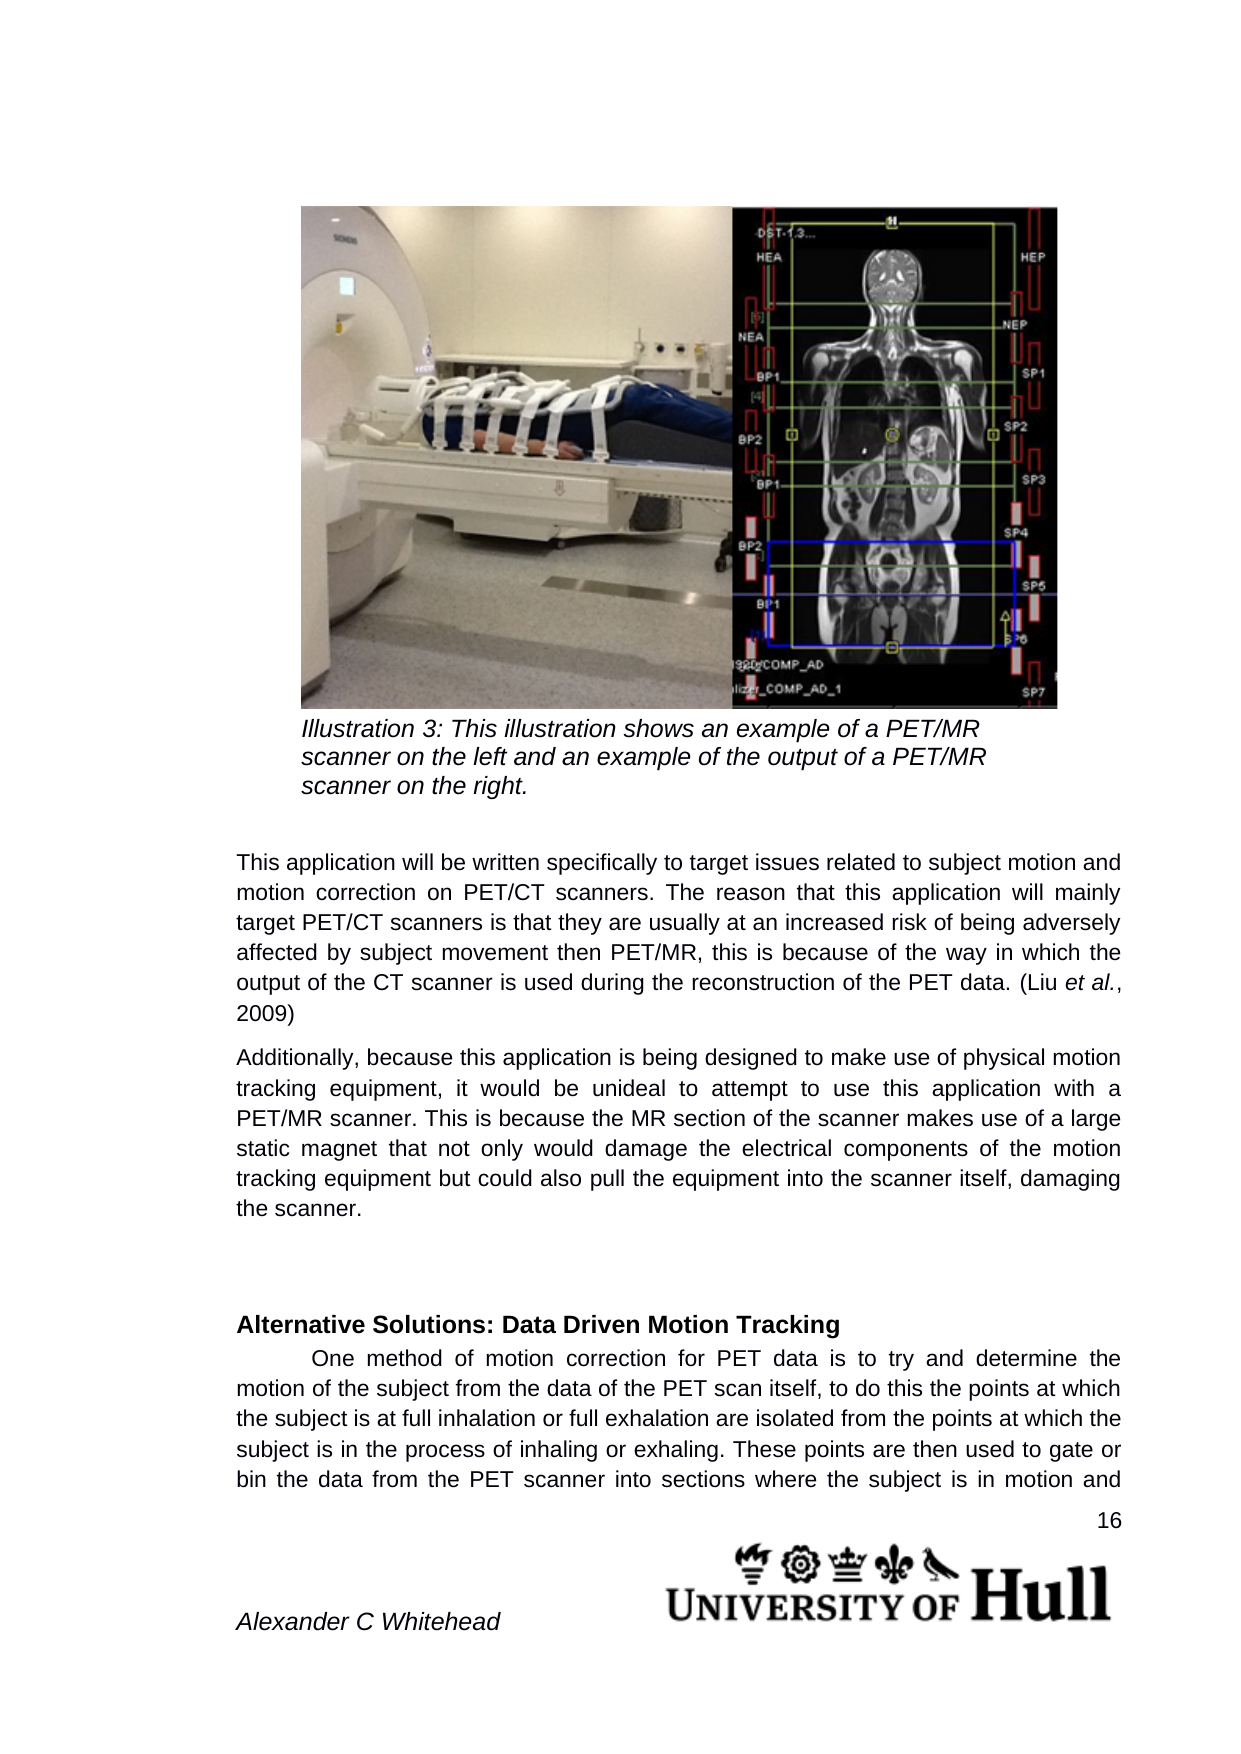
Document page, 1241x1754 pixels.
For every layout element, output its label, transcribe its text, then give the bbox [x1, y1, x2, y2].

text This application will be written specifically to target issues related to subject motion and motion correction on PET/CT scanners. The reason that this application will mainly target PET/CT scanners is that they are usually at an increased risk of being adversely affected by subject movement then PET/MR, this is because of the way in which the output of the CT scanner is used during the reconstruction of the PET data. (Liu et al., 2009) [236, 848, 1122, 1026]
picture [659, 1533, 1119, 1631]
subtitle Alternative Solutions: Data Driven Motion Tracking [236, 1310, 1122, 1339]
text Additionally, because this application is being designed to make use of physical motion tracking equipment, it would be unideal to attempt to use this application with a PET/MR scanner. This is because the MR section of the scanner makes use of a large static magnet that not only would damage the electrical components of the motion tracking equipment but could also pull the equipment into the scanner itself, damaging the scanner. [236, 1044, 1122, 1222]
text One method of motion correction for PET data is to try and determine the motion of the subject from the data of the PET scan itself, to do this the points at which the subject is at full inhalation or full exhalation are isolated from the points at which the subject is in the process of inhaling or exhaling. These points are then used to gate or bin the data from the PET scanner into sections where the subject is in motion and [236, 1345, 1122, 1492]
text Illustration 3: This illustration shows an example of a PET/MR scanner on the left and an example of the output of a PET/MR scanner on the right. [301, 709, 1057, 800]
picture [301, 206, 1058, 709]
